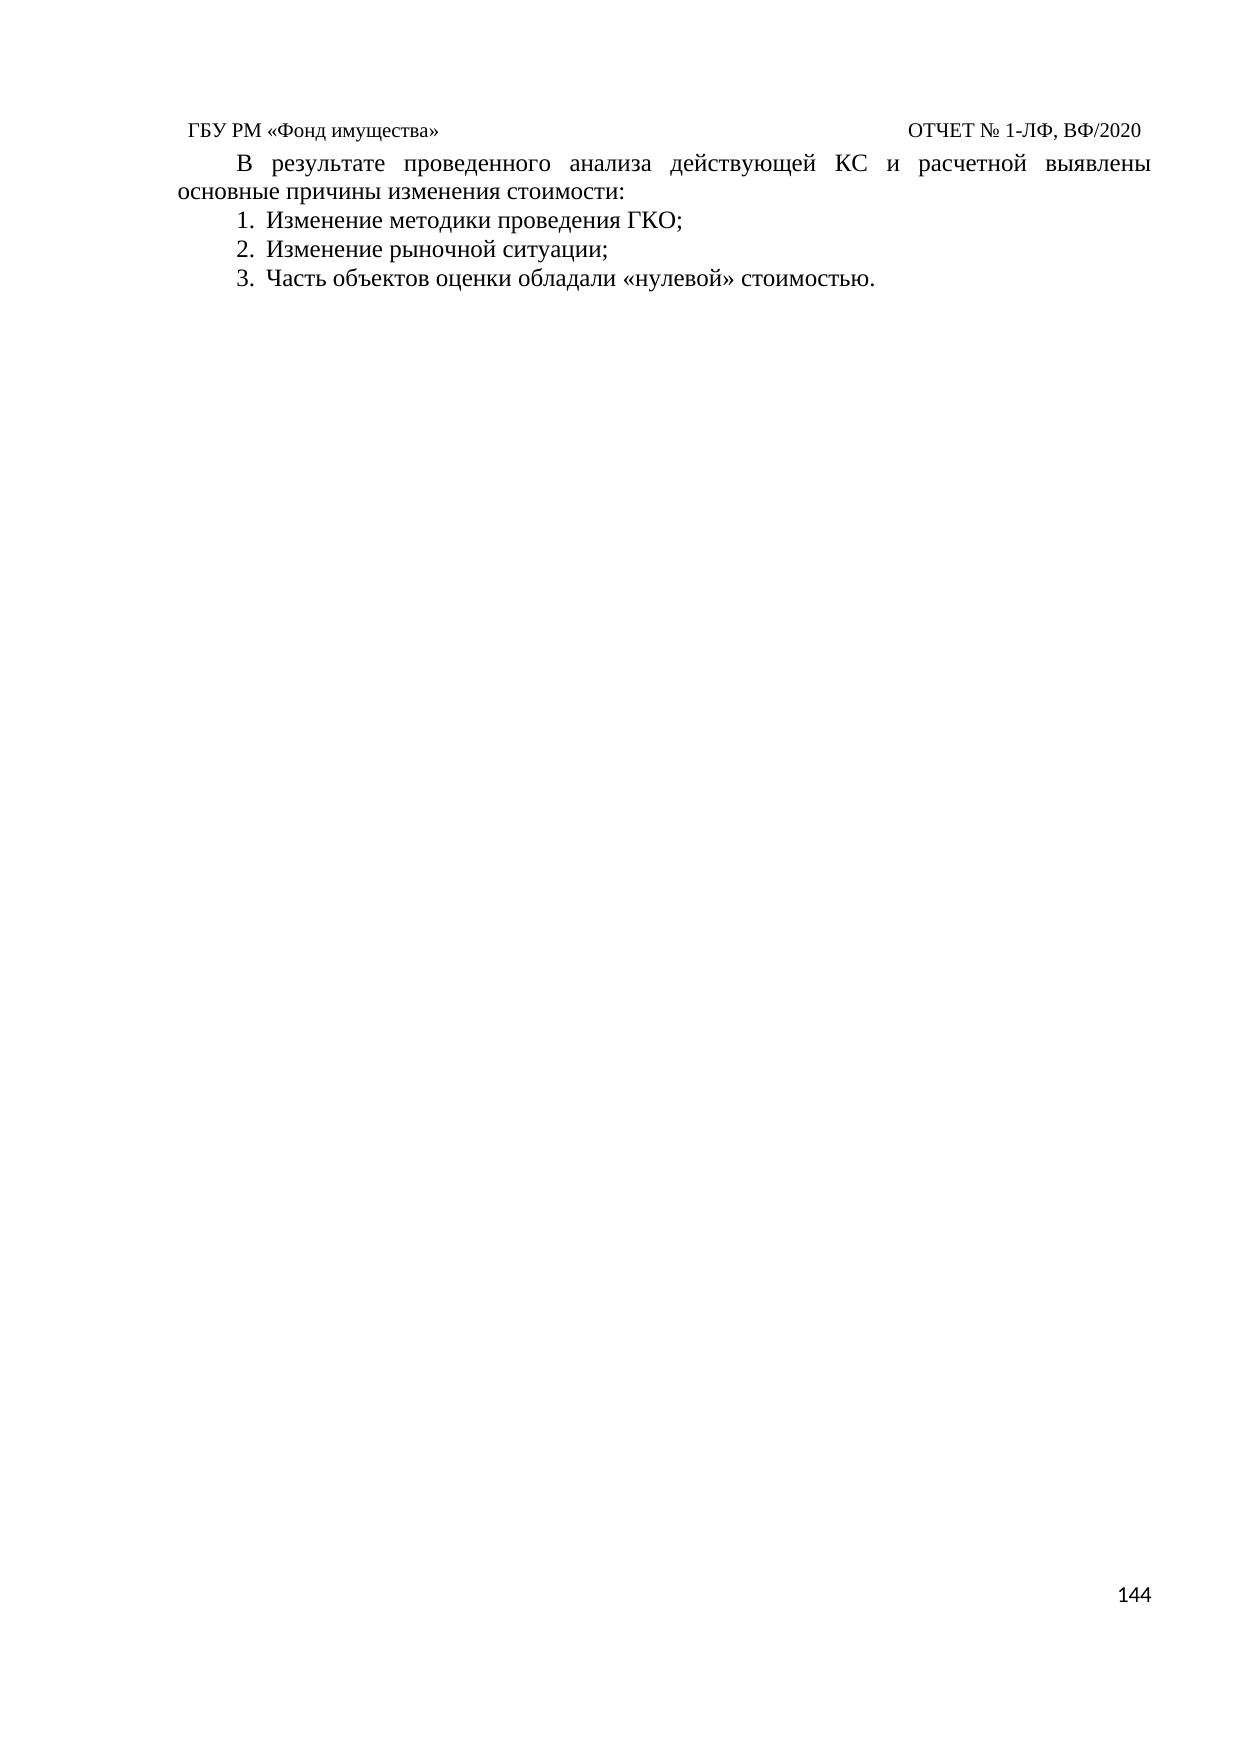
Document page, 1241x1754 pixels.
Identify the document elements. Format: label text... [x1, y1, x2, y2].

list Часть объектов оценки обладали «нулевой» стоимостью. [177, 263, 1152, 291]
list Изменение методики проведения ГКО; [177, 205, 1152, 234]
list Изменение рыночной ситуации; [177, 234, 1152, 263]
text В результате проведенного анализа действующей КС и расчетной выявлены основные причины изменения стоимости: [177, 148, 1152, 205]
